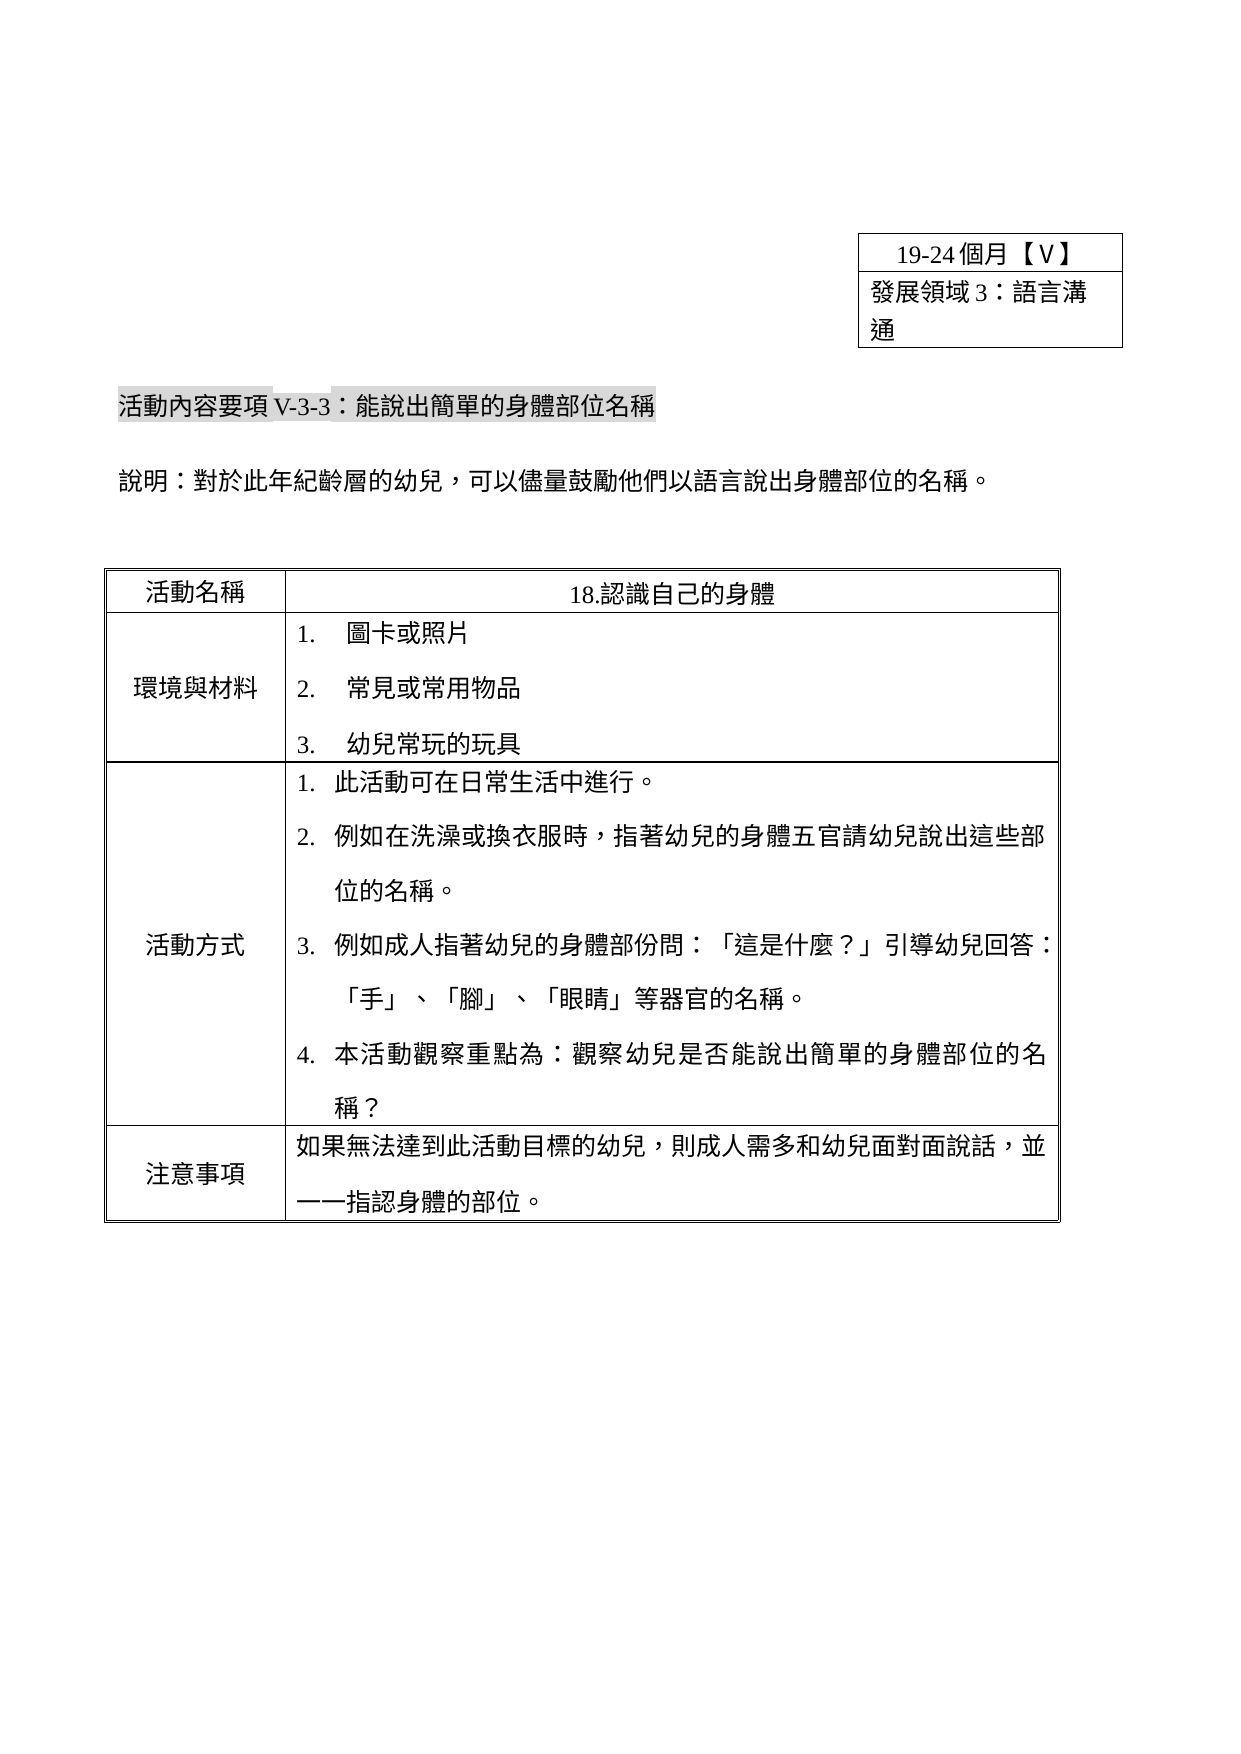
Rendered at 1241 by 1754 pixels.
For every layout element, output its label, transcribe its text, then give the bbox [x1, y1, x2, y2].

table_cell 注意事項 [107, 1126, 285, 1220]
text 活動內容要項V-3-3：能說出簡單的身體部位名稱 [118, 386, 1122, 423]
table_cell 發展領域3：語言溝通 [859, 272, 1122, 347]
table_cell 圖卡或照片 常見或常用物品 幼兒常玩的玩具 [286, 613, 1058, 761]
table_header 活動名稱 [107, 571, 285, 612]
table_cell 此活動可在日常生活中進行。 例如在洗澡或換衣服時，指著幼兒的身體五官請幼兒說出這些部位的名稱。 例如成人指著幼兒的身體部份問：「這是什麼？」引導幼兒回答：「手」、「腳」、「眼睛」等器官的名稱。 本活動觀察重點為：觀察幼兒是否能說出簡單的身體部位的名稱？ [286, 763, 1058, 1125]
table_header 19-24個月【Ⅴ】 [859, 234, 1122, 271]
table_header 18.認識自己的身體 [286, 571, 1058, 612]
text 說明：對於此年紀齡層的幼兒，可以儘量鼓勵他們以語言說出身體部位的名稱。 [118, 461, 1122, 498]
table_cell 環境與材料 [107, 613, 285, 761]
table_cell 如果無法達到此活動目標的幼兒，則成人需多和幼兒面對面說話，並一一指認身體的部位。 [286, 1126, 1058, 1220]
table_cell 活動方式 [107, 763, 285, 1125]
